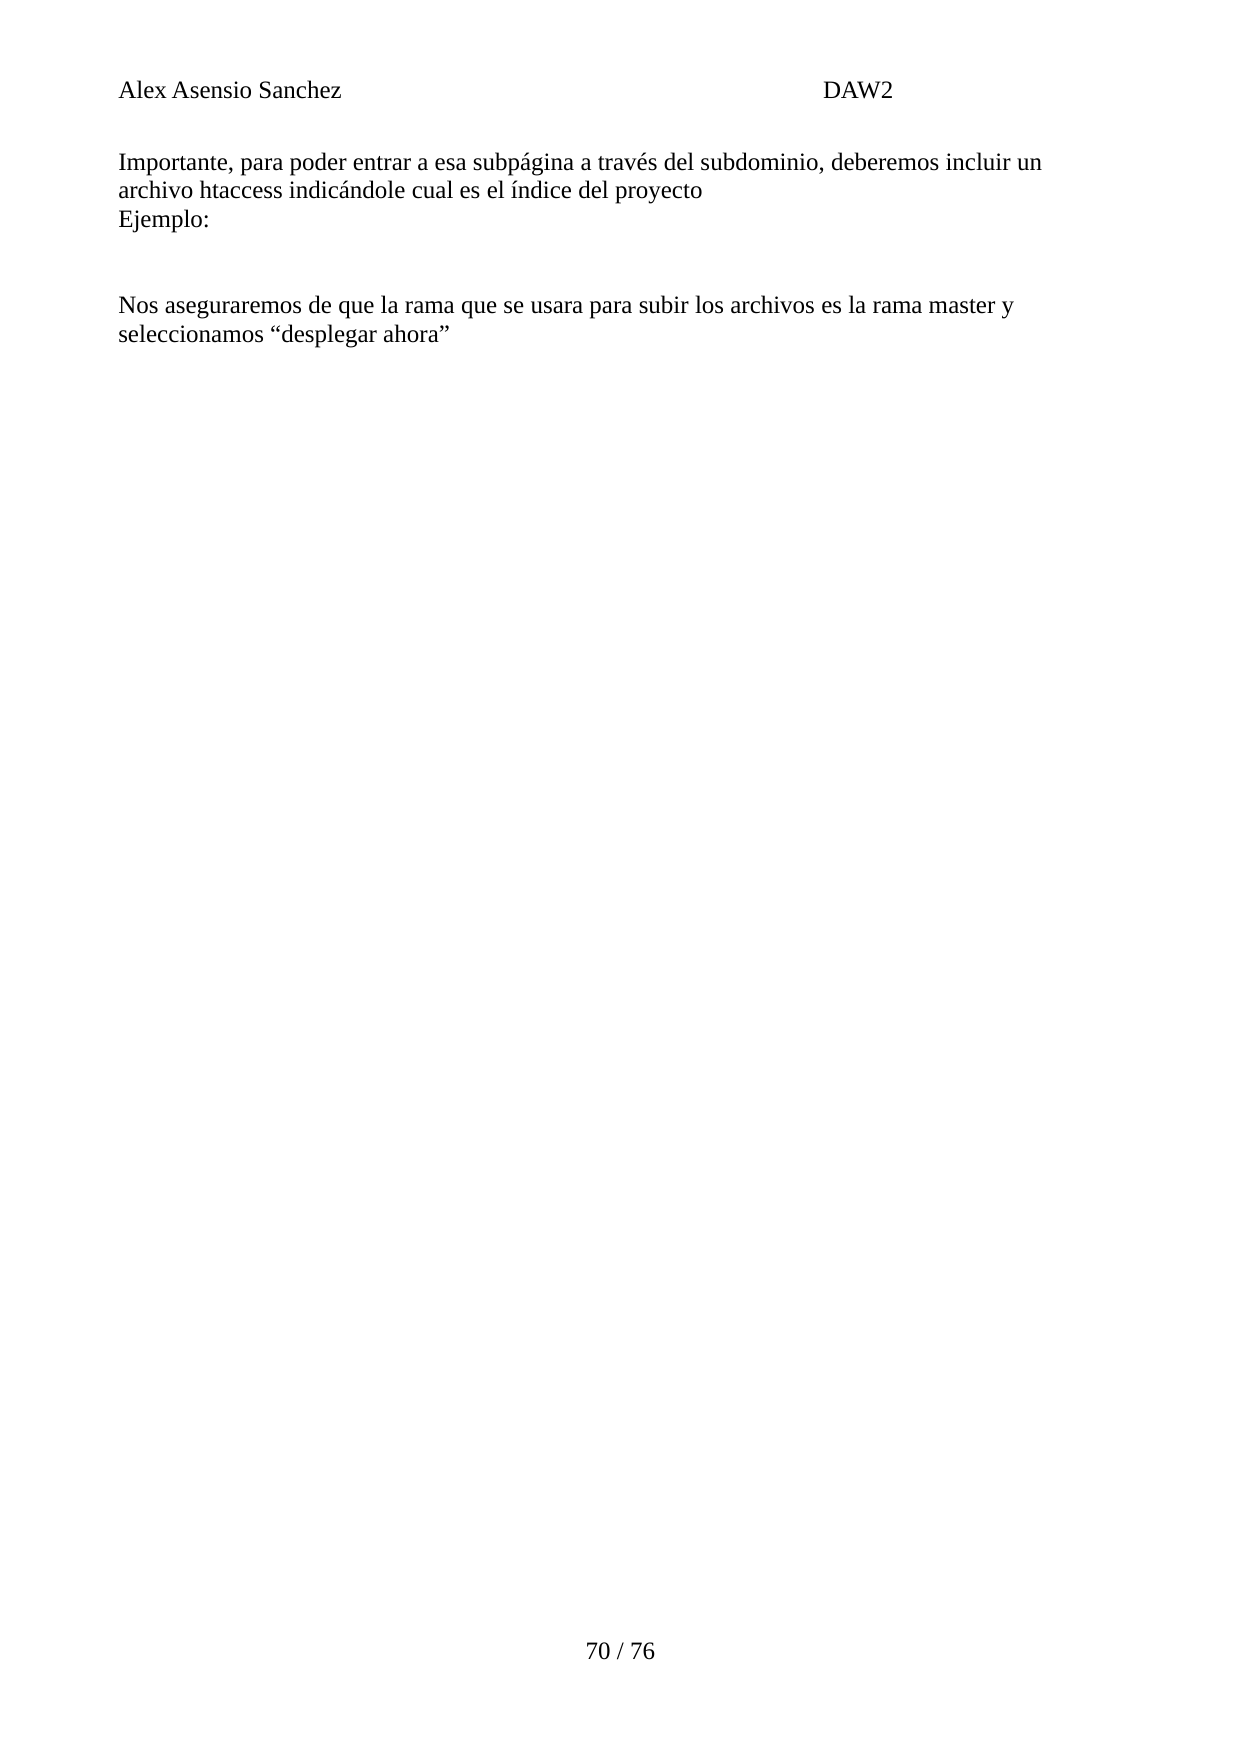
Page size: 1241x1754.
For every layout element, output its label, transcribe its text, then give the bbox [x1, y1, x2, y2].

text Nos aseguraremos de que la rama que se usara para subir los archivos es la rama master y seleccionamos “desplegar ahora” [118, 291, 1122, 348]
text Importante, para poder entrar a esa subpágina a través del subdominio, deberemos incluir un archivo htaccess indicándole cual es el índice del proyecto [118, 147, 1122, 204]
text Ejemplo: [118, 204, 1122, 233]
